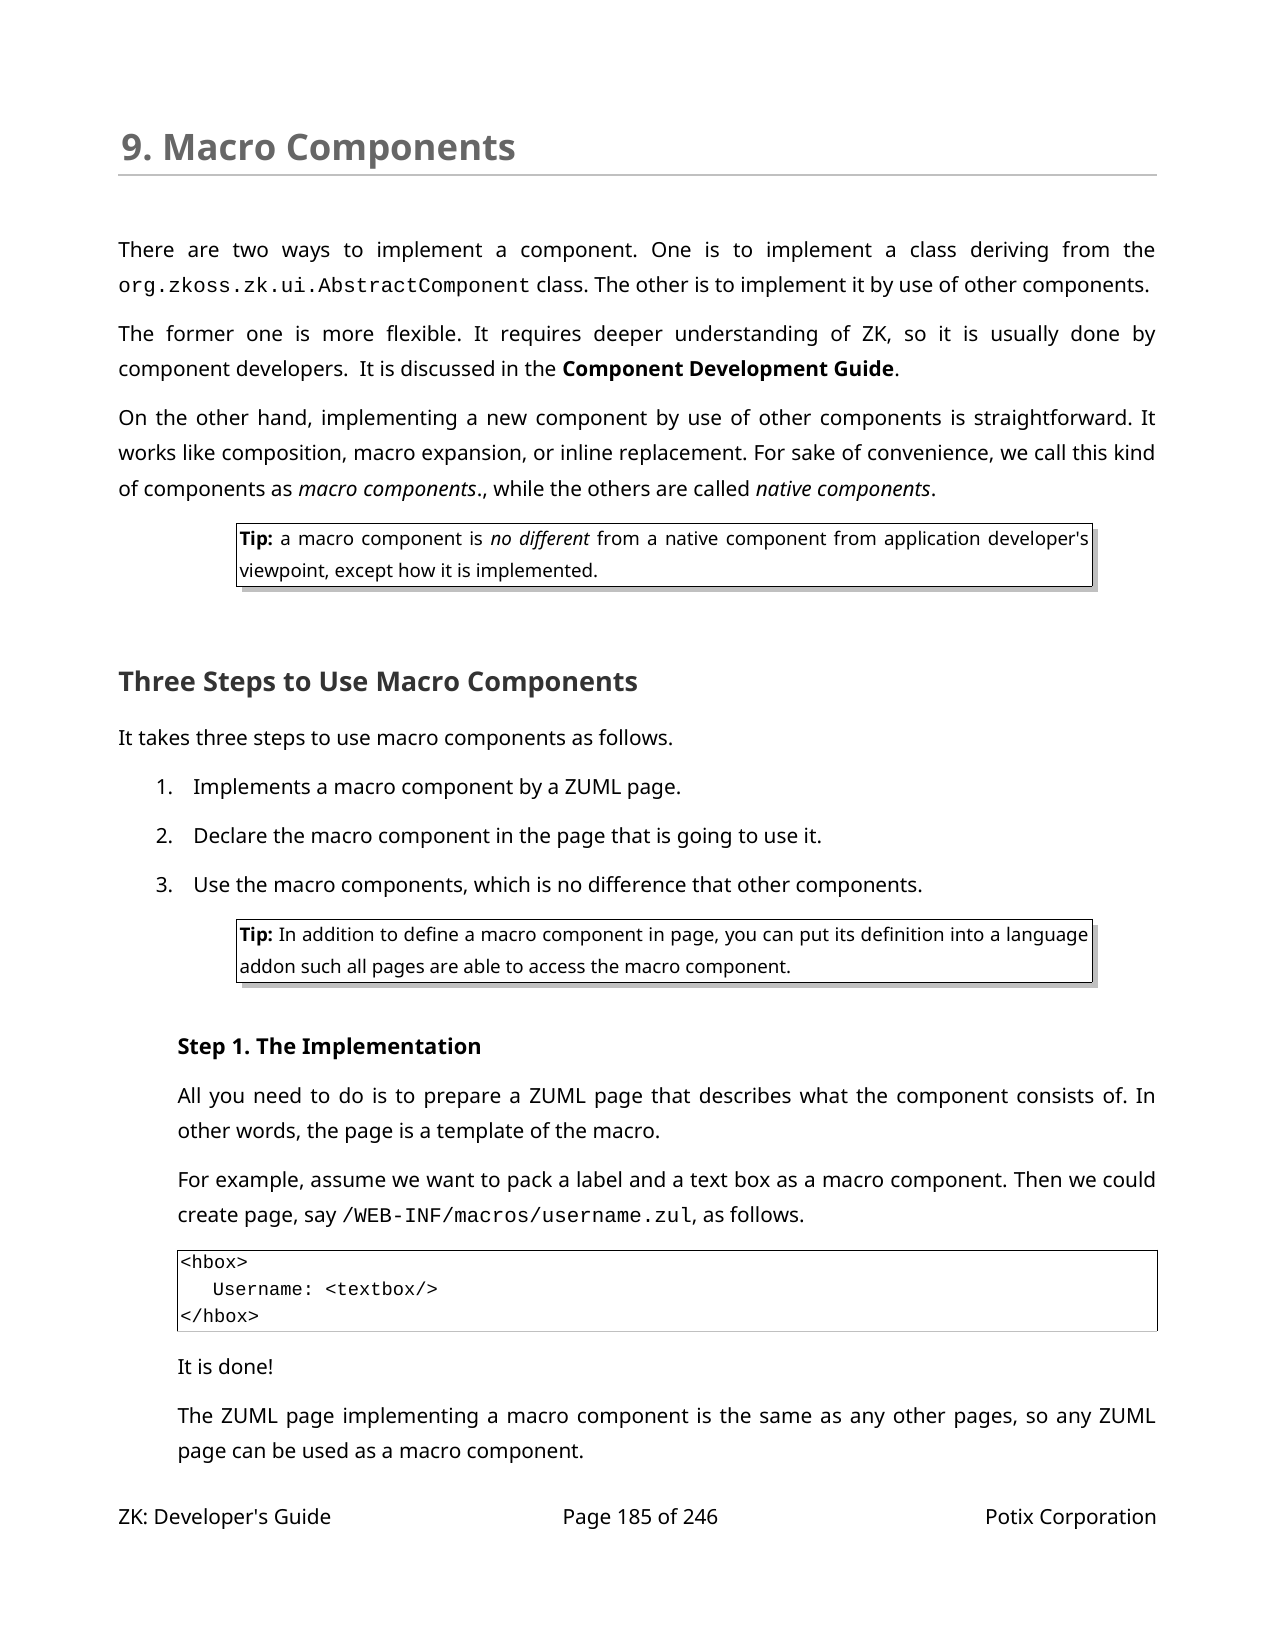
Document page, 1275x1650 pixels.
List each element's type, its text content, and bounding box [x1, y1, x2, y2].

list Use the macro components, which is no difference that other components. [156, 870, 1157, 898]
text Tip: a macro component is no different from a native component from application developer's viewpoint, except how it is implemented. [237, 524, 1092, 586]
text Username: <textbox/> [178, 1277, 1157, 1301]
text The former one is more flexible. It requires deeper understanding of ZK, so it is usually done by component developers. It is discussed in the Component Development Guide. [118, 319, 1157, 383]
text It takes three steps to use macro components as follows. [118, 723, 1157, 751]
text The ZUML page implementing a macro component is the same as any other pages, so any ZUML page can be used as a macro component. [177, 1401, 1157, 1464]
text Tip: In addition to define a macro component in page, you can put its definition into a language addon such all pages are able to access the macro component. [237, 920, 1092, 982]
text It is done! [177, 1352, 1157, 1380]
text On the other hand, implementing a new component by use of other components is straightforward. It works like composition, macro expansion, or inline replacement. For sake of convenience, we call this kind of components as macro components., while the others are called native components. [118, 403, 1157, 502]
text All you need to do is to prepare a ZUML page that describes what the component consists of. In other words, the page is a template of the macro. [177, 1081, 1157, 1144]
subtitle Three Steps to Use Macro Components [118, 663, 1157, 699]
text </hbox> [178, 1304, 1157, 1331]
list Implements a macro component by a ZUML page. [156, 772, 1157, 800]
text There are two ways to implement a component. One is to implement a class deriving from the org.zkoss.zk.ui.AbstractComponent class. The other is to implement it by use of other components. [118, 235, 1157, 299]
list Declare the macro component in the page that is going to use it. [156, 821, 1157, 849]
text For example, assume we want to pack a label and a text box as a macro component. Then we could create page, say /WEB-INF/macros/username.zul, as follows. [177, 1165, 1157, 1229]
subtitle 9. Macro Components [118, 118, 1157, 174]
text <hbox> [178, 1251, 1157, 1274]
subtitle Step 1. The Implementation [177, 1031, 1157, 1061]
